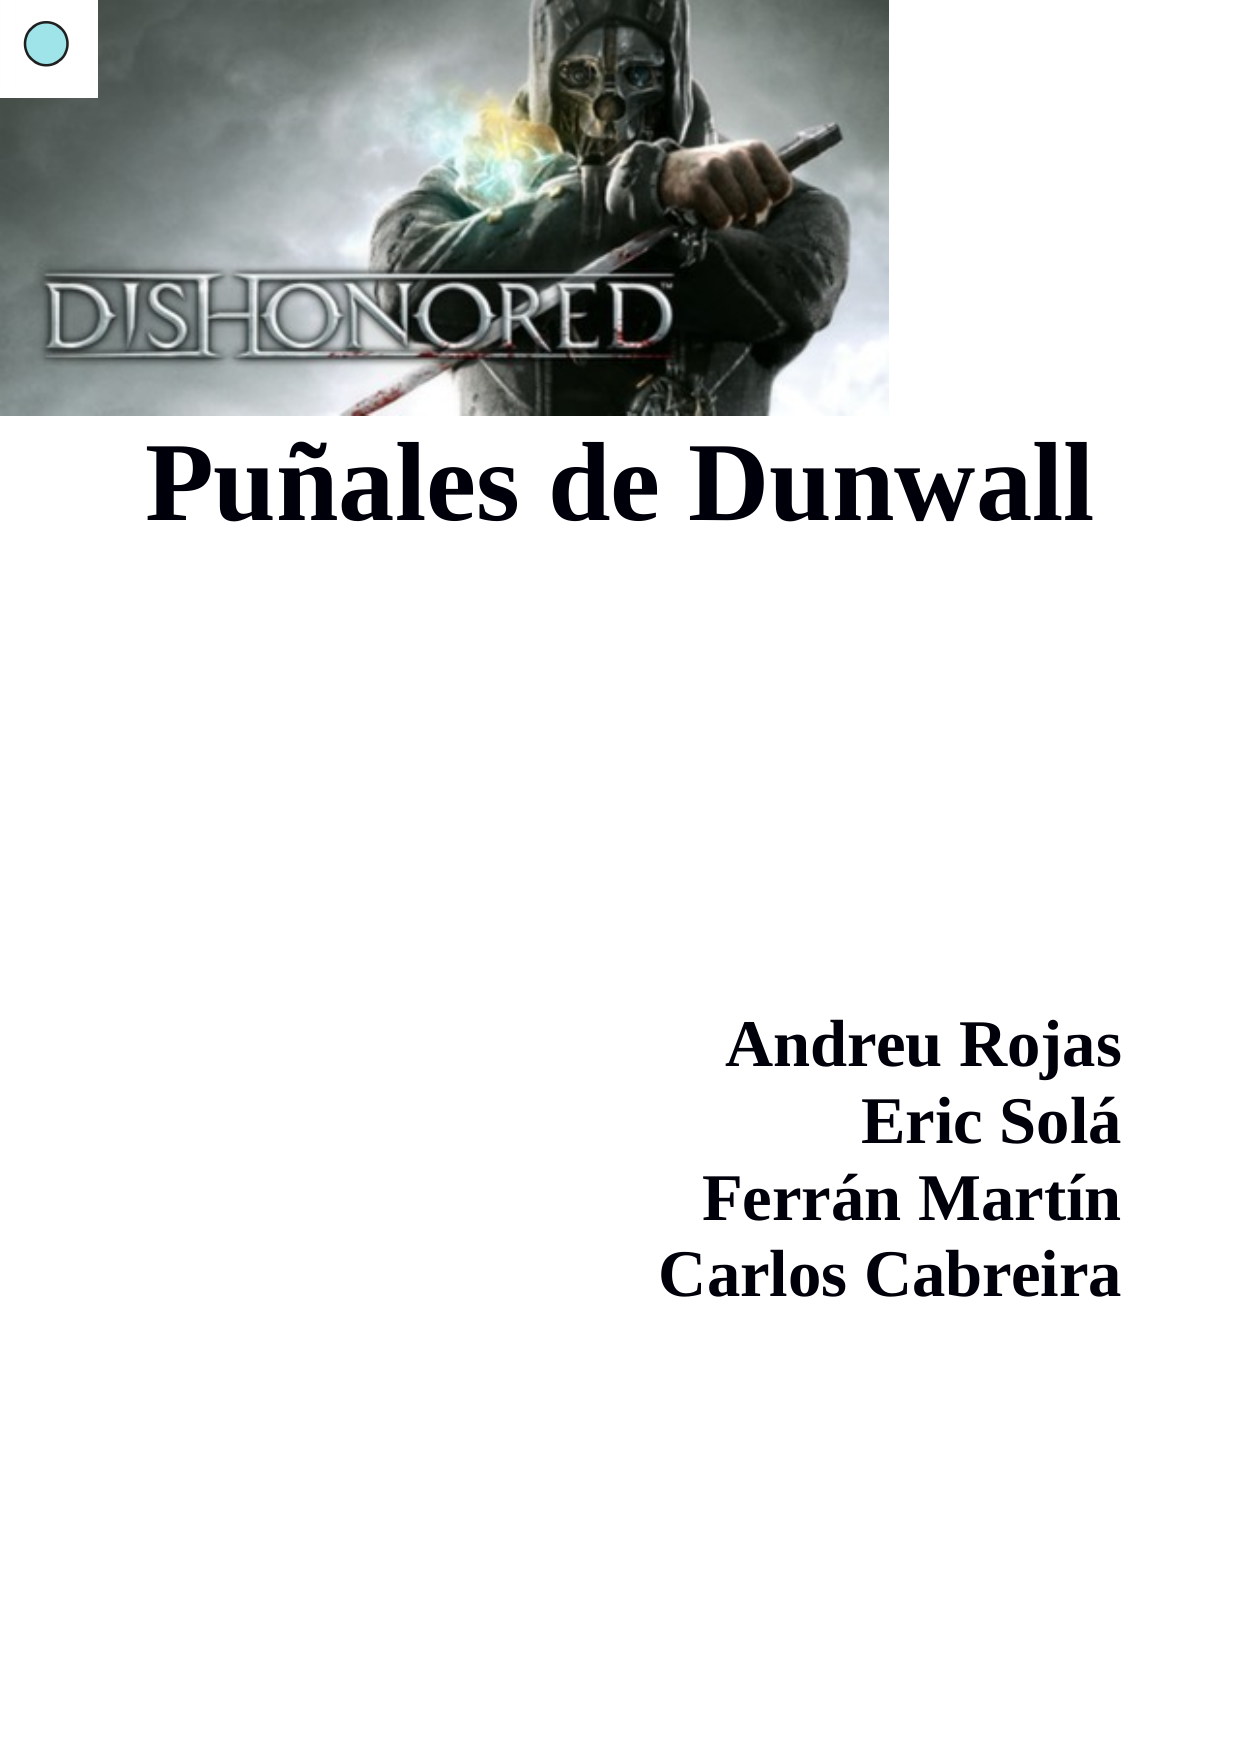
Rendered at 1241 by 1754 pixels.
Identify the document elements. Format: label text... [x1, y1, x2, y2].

text Eric Solá [118, 1081, 1122, 1158]
text Puñales de Dunwall [118, 247, 1122, 545]
text Carlos Cabreira [118, 1235, 1122, 1311]
text Andreu Rojas [118, 1005, 1122, 1081]
picture [0, 0, 889, 416]
text Ferrán Martín [118, 1158, 1122, 1235]
